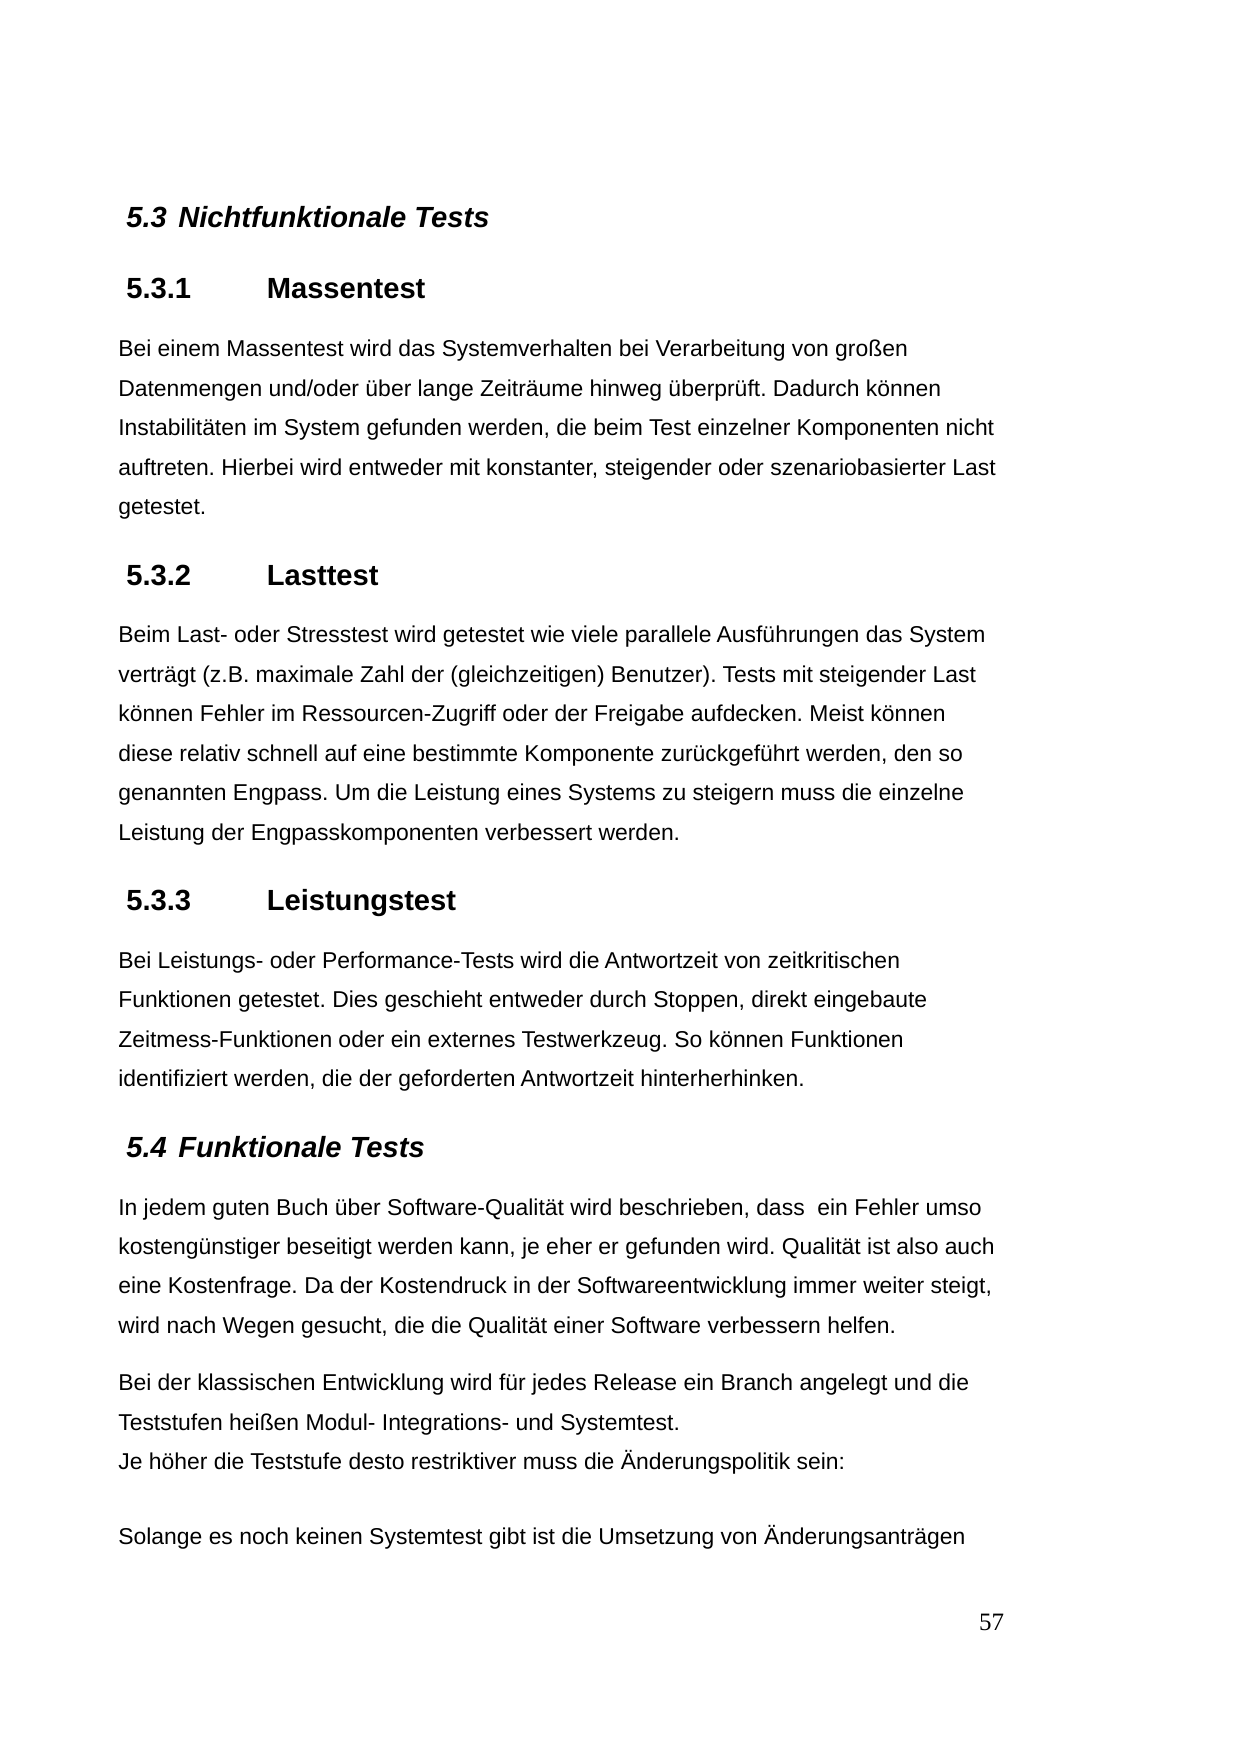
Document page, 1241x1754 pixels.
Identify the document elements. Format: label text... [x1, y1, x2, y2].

text Solange es noch keinen Systemtest gibt ist die Umsetzung von Änderungsanträgen [118, 1523, 1004, 1549]
subtitle Leistungstest [118, 883, 1004, 917]
text Bei Leistungs- oder Performance-Tests wird die Antwortzeit von zeitkritischen Funktionen getestet. Dies geschieht entweder durch Stoppen, direkt eingebaute Zeitmess-Funktionen oder ein externes Testwerkzeug. So können Funktionen identifiziert werden, die der geforderten Antwortzeit hinterherhinken. [118, 947, 1004, 1092]
text Beim Last- oder Stresstest wird getestet wie viele parallele Ausführungen das System verträgt (z.B. maximale Zahl der (gleichzeitigen) Benutzer). Tests mit steigender Last können Fehler im Ressourcen-Zugriff oder der Freigabe aufdecken. Meist können diese relativ schnell auf eine bestimmte Komponente zurückgeführt werden, den so genannten Engpass. Um die Leistung eines Systems zu steigern muss die einzelne Leistung der Engpasskomponenten verbessert werden. [118, 621, 1004, 845]
subtitle Funktionale Tests [118, 1130, 1004, 1163]
subtitle Nichtfunktionale Tests [118, 200, 1004, 234]
text Bei der klassischen Entwicklung wird für jedes Release ein Branch angelegt und die Teststufen heißen Modul- Integrations- und Systemtest. [118, 1369, 1004, 1435]
text Je höher die Teststufe desto restriktiver muss die Änderungspolitik sein: [118, 1448, 1004, 1474]
text Bei einem Massentest wird das Systemverhalten bei Verarbeitung von großen Datenmengen und/oder über lange Zeiträume hinweg überprüft. Dadurch können Instabilitäten im System gefunden werden, die beim Test einzelner Komponenten nicht auftreten. Hierbei wird entweder mit konstanter, steigender oder szenariobasierter Last getestet. [118, 335, 1004, 519]
subtitle Massentest [118, 271, 1004, 305]
text In jedem guten Buch über Software-Qualität wird beschrieben, dass ein Fehler umso kostengünstiger beseitigt werden kann, je eher er gefunden wird. Qualität ist also auch eine Kostenfrage. Da der Kostendruck in der Softwareentwicklung immer weiter steigt, wird nach Wegen gesucht, die die Qualität einer Software verbessern helfen. [118, 1193, 1004, 1338]
subtitle Lasttest [118, 557, 1004, 591]
